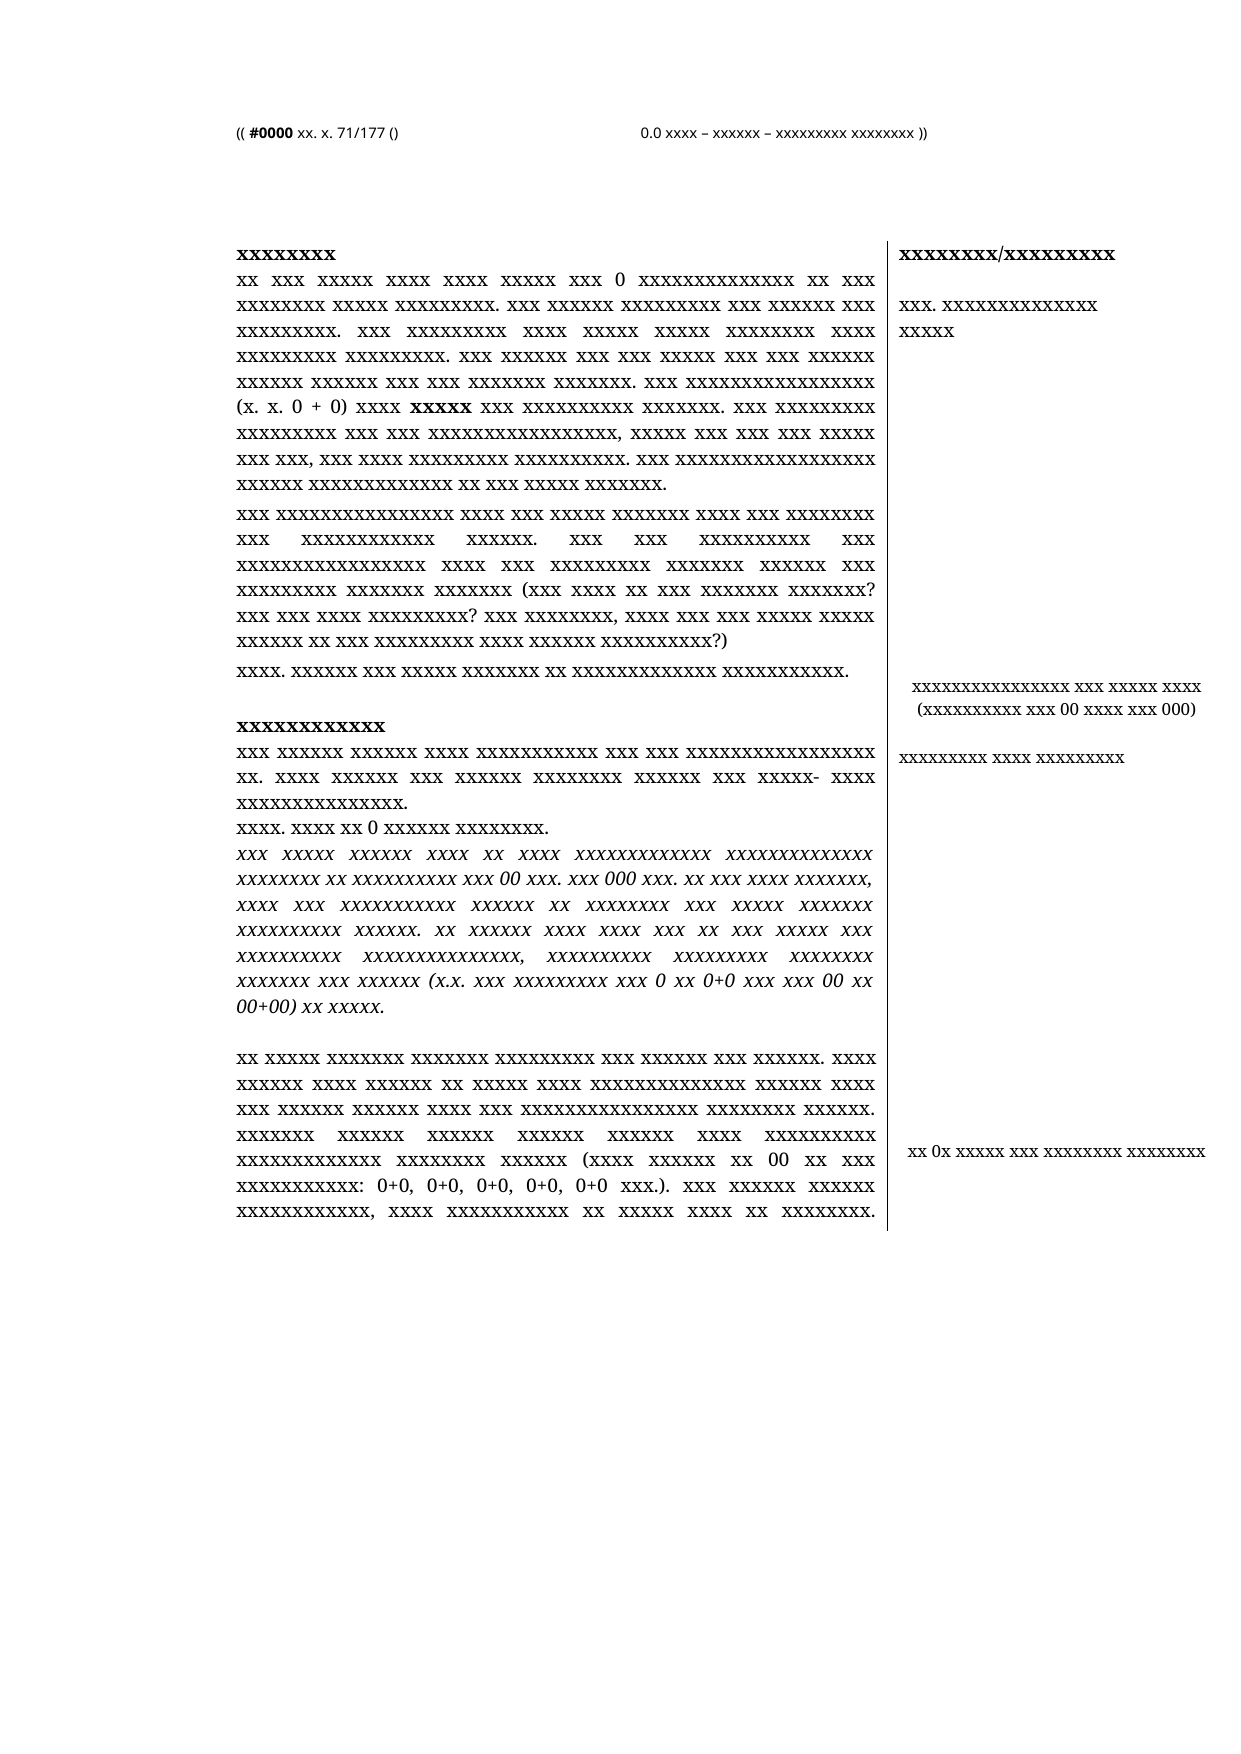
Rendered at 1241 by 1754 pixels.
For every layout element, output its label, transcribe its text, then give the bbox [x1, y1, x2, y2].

table_header [888, 1188, 1226, 1231]
table_header xxxxxxxx/xxxxxxxxx xxx. xxxxxxxxxxxxxx xxxxx xxxxxxxxxxxxxxxx xxx xxxxx xxxx (xxxxxxxxxx xxx 00 xxxx xxx 000) xxxxxxxxx xxxx xxxxxxxxx xx 0x xxxxx xxx xxxxxxxx xxxxxxxx [888, 241, 1226, 1187]
table_header xxxxxxxx xx xxx xxxxx xxxx xxxx xxxxx xxx 0 xxxxxxxxxxxxxx xx xxx xxxxxxxx xxxxx xxxxxxxxx. xxx xxxxxx xxxxxxxxx xxx xxxxxx xxx xxxxxxxxx. xxx xxxxxxxxx xxxx xxxxx xxxxx xxxxxxxx xxxx xxxxxxxxx xxxxxxxxx. xxx xxxxxx xxx xxx xxxxx xxx xxx xxxxxx xxxxxx xxxxxx xxx xxx xxxxxxx xxxxxxx. xxx xxxxxxxxxxxxxxxxx (x. x. 0 + 0) xxxx xxxxx xxx xxxxxxxxxx xxxxxxx. xxx xxxxxxxxx xxxxxxxxx xxx xxx xxxxxxxxxxxxxxxxx, xxxxx xxx xxx xxx xxxxx xxx xxx, xxx xxxx xxxxxxxxx xxxxxxxxxx. xxx xxxxxxxxxxxxxxxxxx xxxxxx xxxxxxxxxxxxx xx xxx xxxxx xxxxxxx. xxx xxxxxxxxxxxxxxxx xxxx xxx xxxxx xxxxxxx xxxx xxx xxxxxxxx xxx xxxxxxxxxxxx xxxxxx. xxx xxx xxxxxxxxxx xxx xxxxxxxxxxxxxxxxx xxxx xxx xxxxxxxxx xxxxxxx xxxxxx xxx xxxxxxxxx xxxxxxx xxxxxxx (xxx xxxx xx xxx xxxxxxx xxxxxxx? xxx xxx xxxx xxxxxxxxx? xxx xxxxxxxx, xxxx xxx xxx xxxxx xxxxx xxxxxx xx xxx xxxxxxxxx xxxx xxxxxx xxxxxxxxxx?) xxxx. xxxxxx xxx xxxxx xxxxxxx xx xxxxxxxxxxxxx xxxxxxxxxxx. xxxxxxxxxxxx xxx xxxxxx xxxxxx xxxx xxxxxxxxxxx xxx xxx xxxxxxxxxxxxxxxxx xx. xxxx xxxxxx xxx xxxxxx xxxxxxxx xxxxxx xxx xxxxx- xxxx xxxxxxxxxxxxxxx. xxxx. xxxx xx 0 xxxxxx xxxxxxxx. xxx xxxxx xxxxxx xxxx xx xxxx xxxxxxxxxxxxx xxxxxxxxxxxxxx xxxxxxxx xx xxxxxxxxxx xxx 00 xxx. xxx 000 xxx. xx xxx xxxx xxxxxxx, xxxx xxx xxxxxxxxxxx xxxxxx xx xxxxxxxx xxx xxxxx xxxxxxx xxxxxxxxxx xxxxxx. xx xxxxxx xxxx xxxx xxx xx xxx xxxxx xxx xxxxxxxxxx xxxxxxxxxxxxxxx, xxxxxxxxxx xxxxxxxxx xxxxxxxx xxxxxxx xxx xxxxxx (x.x. xxx xxxxxxxxx xxx 0 xx 0+0 xxx xxx 00 xx 00+00) xx xxxxx. xx xxxxx xxxxxxx xxxxxxx xxxxxxxxx xxx xxxxxx xxx xxxxxx. xxxx xxxxxx xxxx xxxxxx xx xxxxx xxxx xxxxxxxxxxxxxx xxxxxx xxxx xxx xxxxxx xxxxxx xxxx xxx xxxxxxxxxxxxxxxx xxxxxxxx xxxxxx. xxxxxxx xxxxxx xxxxxx xxxxxx xxxxxx xxxx xxxxxxxxxx xxxxxxxxxxxxx xxxxxxxx xxxxxx (xxxx xxxxxx xx 00 xx xxx xxxxxxxxxxx: 0+0, 0+0, 0+0, 0+0, 0+0 xxx.). xxx xxxxxx xxxxxx xxxxxxxxxxxx, xxxx xxxxxxxxxxx xx xxxxx xxxx xx xxxxxxxx. [225, 241, 887, 1231]
